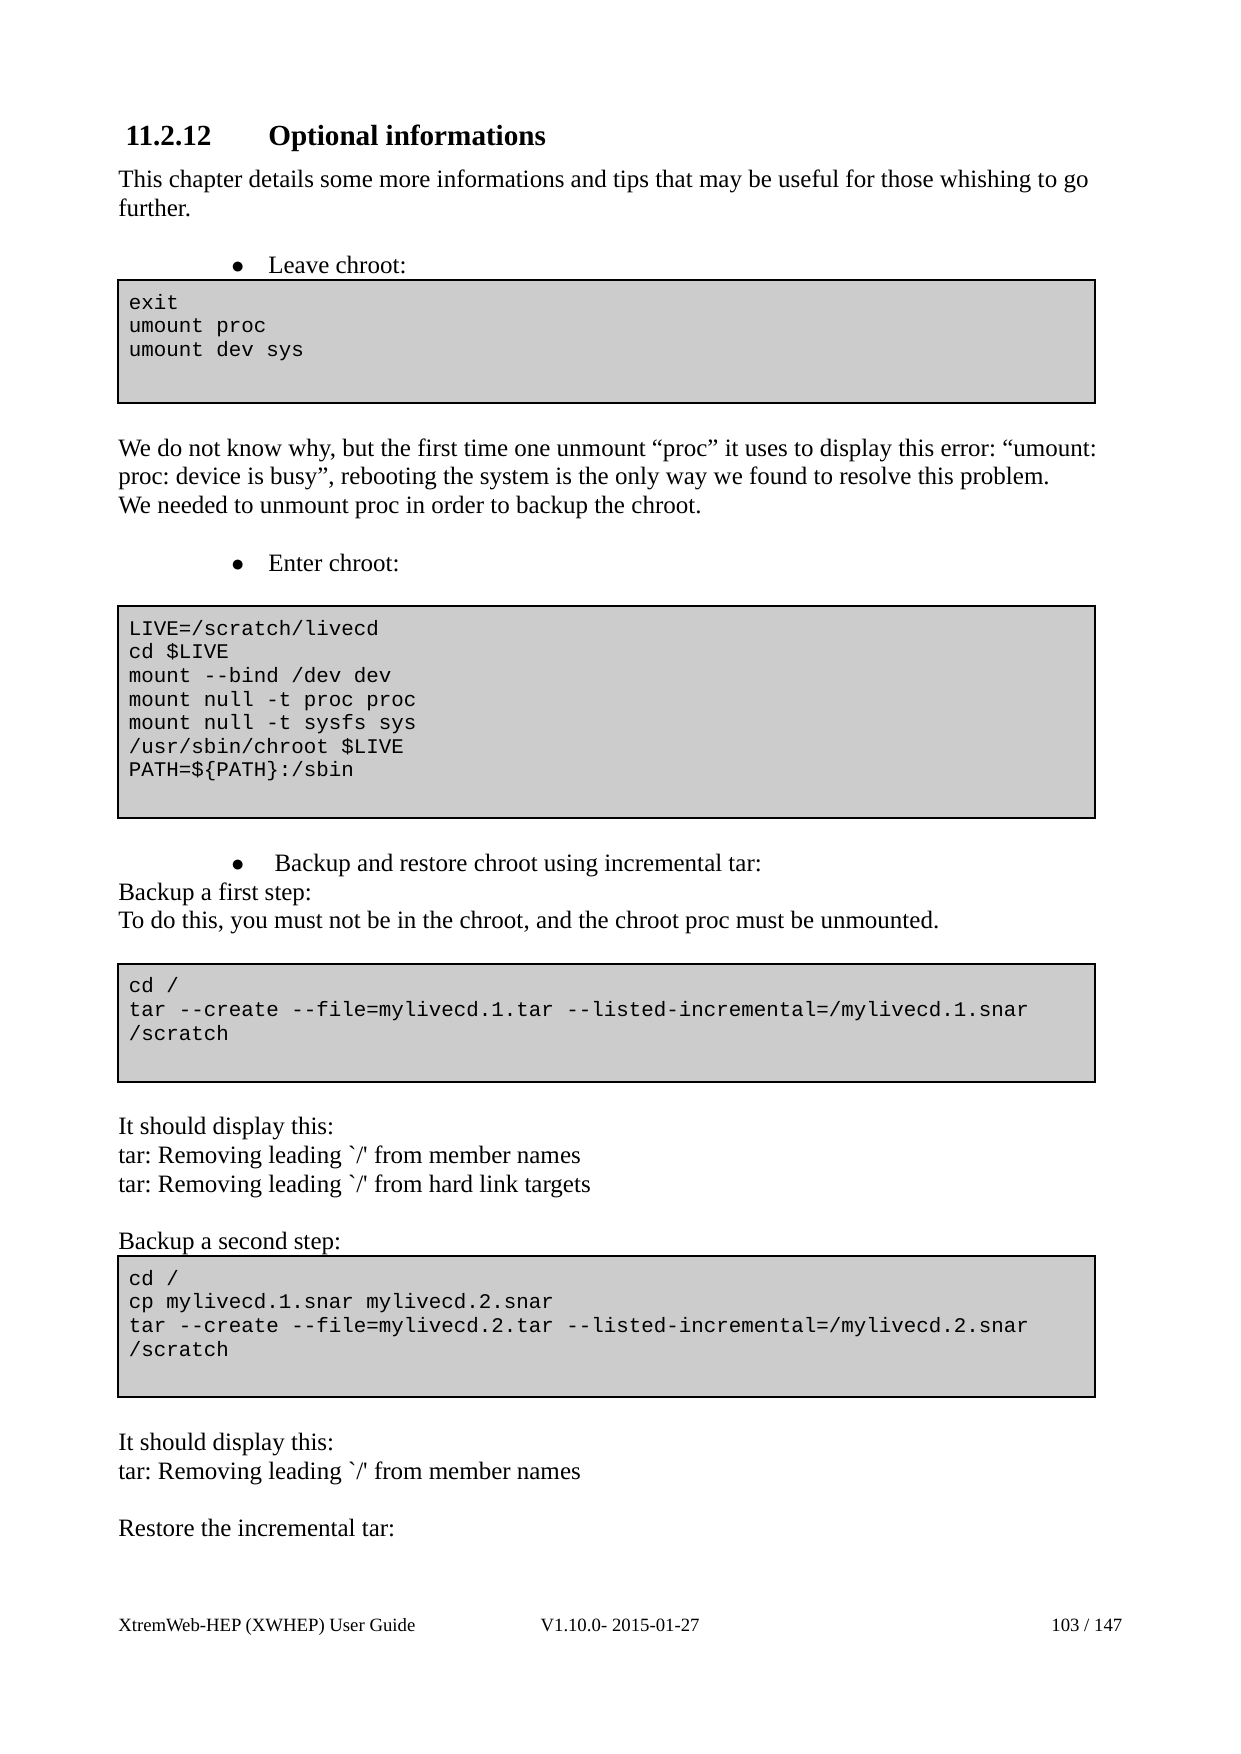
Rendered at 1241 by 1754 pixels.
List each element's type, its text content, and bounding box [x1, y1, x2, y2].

list Leave chroot: [231, 250, 1122, 279]
text We needed to unmount proc in order to backup the chroot. [118, 490, 1122, 548]
table_header exit umount proc umount dev sys [119, 281, 1094, 402]
table_header cd / tar --create --file=mylivecd.1.tar --listed-incremental=/mylivecd.1.snar /scratch [119, 965, 1094, 1081]
text tar: Removing leading `/' from member names [118, 1140, 1122, 1169]
text This chapter details some more informations and tips that may be useful for those whishing to go further. [118, 164, 1122, 222]
table_header cd / cp mylivecd.1.snar mylivecd.2.snar tar --create --file=mylivecd.2.tar --listed-incremental=/mylivecd.2.snar /scratch [119, 1257, 1094, 1396]
text Backup a first step: [118, 877, 1122, 906]
text To do this, you must not be in the chroot, and the chroot proc must be unmounted. [118, 906, 1122, 934]
list Backup and restore chroot using incremental tar: [231, 848, 1122, 877]
text We do not know why, but the first time one unmount “proc” it uses to display this error: “umount: proc: device is busy”, rebooting the system is the only way we found to resolve this problem. [118, 433, 1122, 490]
table_header LIVE=/scratch/livecd cd $LIVE mount --bind /dev dev mount null -t proc proc mount null -t sysfs sys /usr/sbin/chroot $LIVE PATH=${PATH}:/sbin [119, 607, 1094, 817]
list Enter chroot: [231, 548, 1122, 576]
text It should display this: [118, 1111, 1122, 1140]
subtitle Optional informations [118, 118, 1122, 152]
text Backup a second step: [118, 1226, 1122, 1255]
text It should display this: [118, 1427, 1122, 1456]
text tar: Removing leading `/' from member names [118, 1456, 1122, 1484]
text Restore the incremental tar: [118, 1513, 1122, 1542]
text tar: Removing leading `/' from hard link targets [118, 1169, 1122, 1198]
